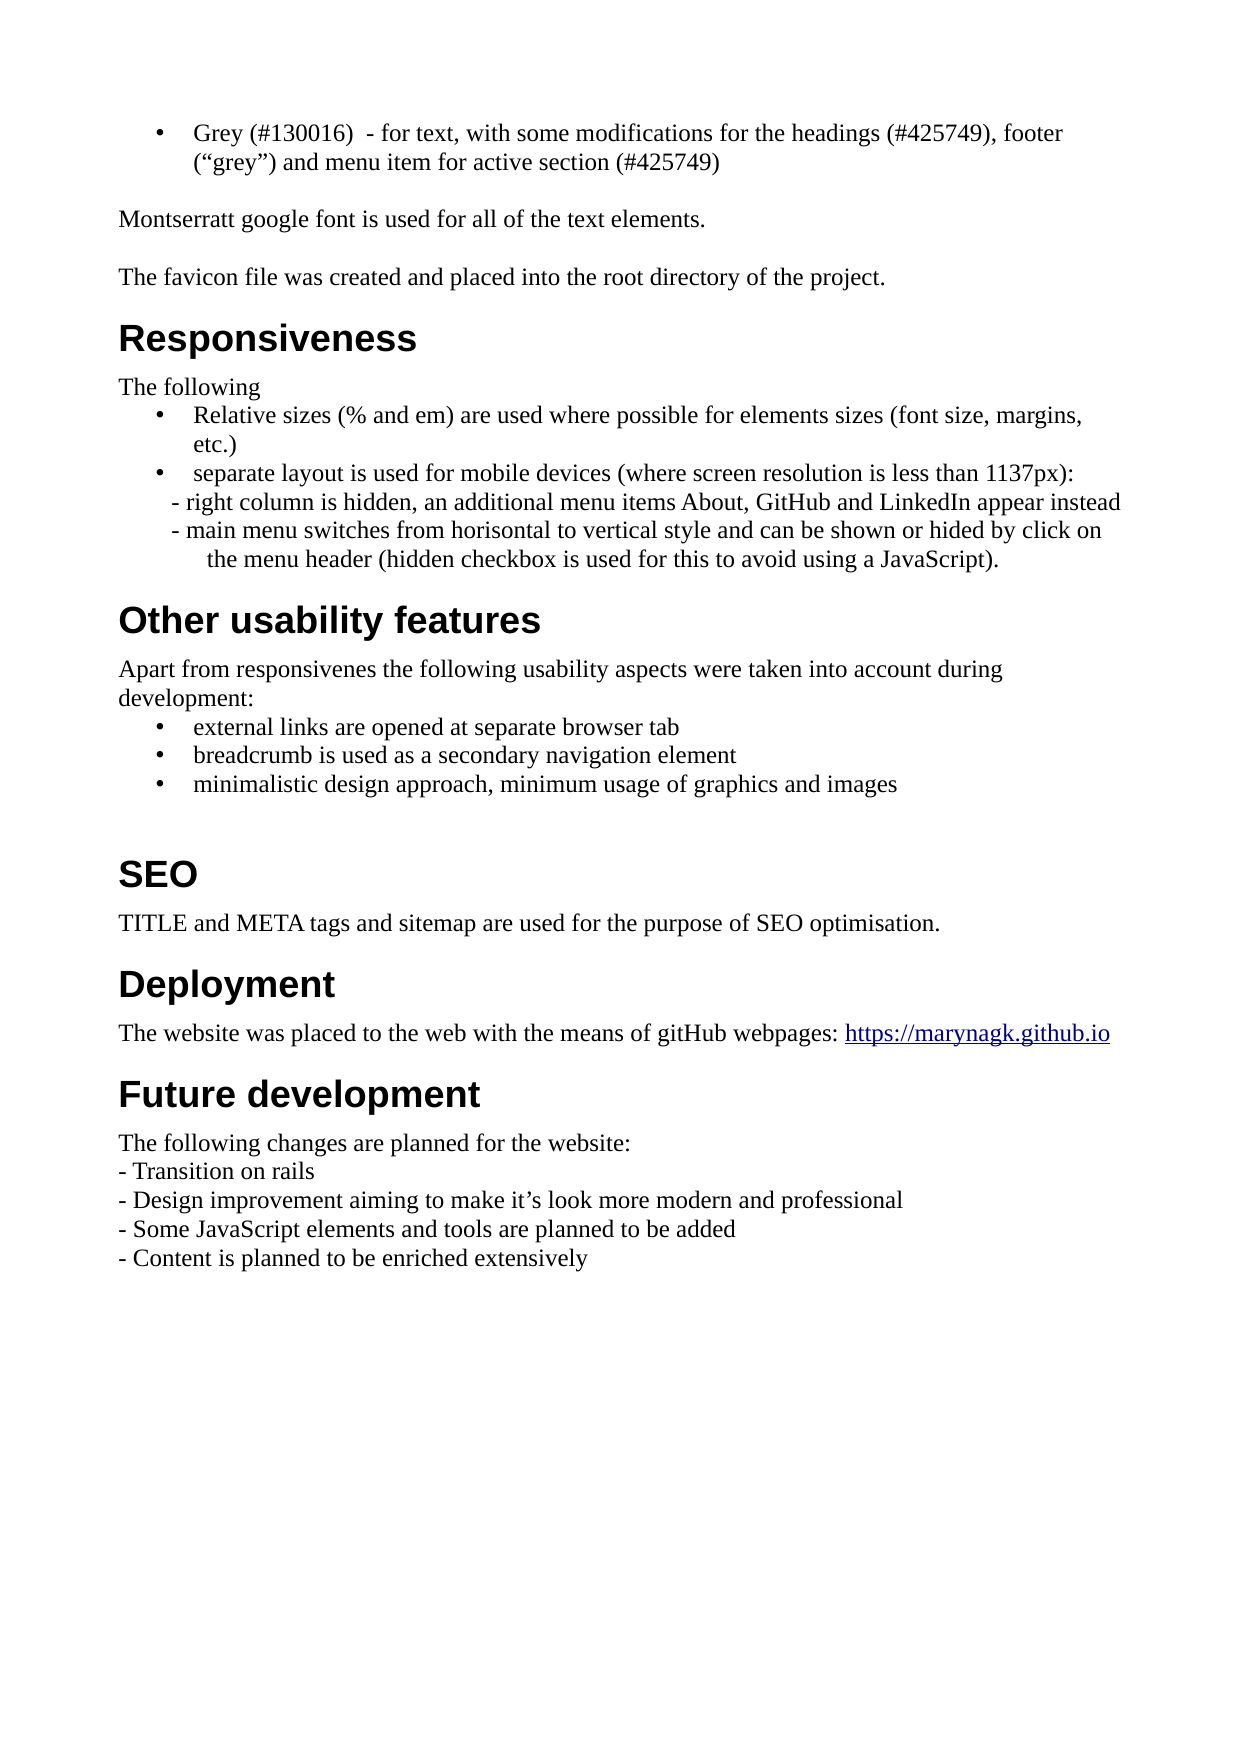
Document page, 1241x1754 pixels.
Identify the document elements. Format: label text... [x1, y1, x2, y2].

text - right column is hidden, an additional menu items About, GitHub and LinkedIn appear instead [171, 487, 1122, 516]
text The website was placed to the web with the means of gitHub webpages: https://marynagk.github.io [118, 1018, 1122, 1046]
text - Some JavaScript elements and tools are planned to be added [118, 1214, 1122, 1243]
text The following changes are planned for the website: [118, 1128, 1122, 1156]
subtitle SEO [118, 852, 1122, 895]
subtitle Deployment [118, 962, 1122, 1005]
text The favicon file was created and placed into the root directory of the project. [118, 262, 1122, 291]
list Relative sizes (% and em) are used where possible for elements sizes (font size, margins, etc.) [156, 401, 1122, 458]
list external links are opened at separate browser tab [156, 712, 1122, 740]
text - main menu switches from horisontal to vertical style and can be shown or hided by click on the menu header (hidden checkbox is used for this to avoid using a JavaScript). [171, 516, 1122, 573]
subtitle Responsiveness [118, 316, 1122, 359]
text - Content is planned to be enriched extensively [118, 1243, 1122, 1271]
subtitle Future development [118, 1071, 1122, 1115]
list breadcrumb is used as a secondary navigation element [156, 740, 1122, 769]
list separate layout is used for mobile devices (where screen resolution is less than 1137px): [156, 458, 1122, 487]
text Apart from responsivenes the following usability aspects were taken into account during development: [118, 654, 1122, 712]
text Montserratt google font is used for all of the text elements. [118, 204, 1122, 233]
text - Design improvement aiming to make it’s look more modern and professional [118, 1185, 1122, 1214]
text TITLE and META tags and sitemap are used for the purpose of SEO optimisation. [118, 908, 1122, 937]
list minimalistic design approach, minimum usage of graphics and images [156, 769, 1122, 798]
text - Transition on rails [118, 1156, 1122, 1185]
list Grey (#130016) - for text, with some modifications for the headings (#425749), footer (“grey”) and menu item for active section (#425749) [156, 118, 1122, 176]
text The following [118, 372, 1122, 401]
subtitle Other usability features [118, 598, 1122, 642]
